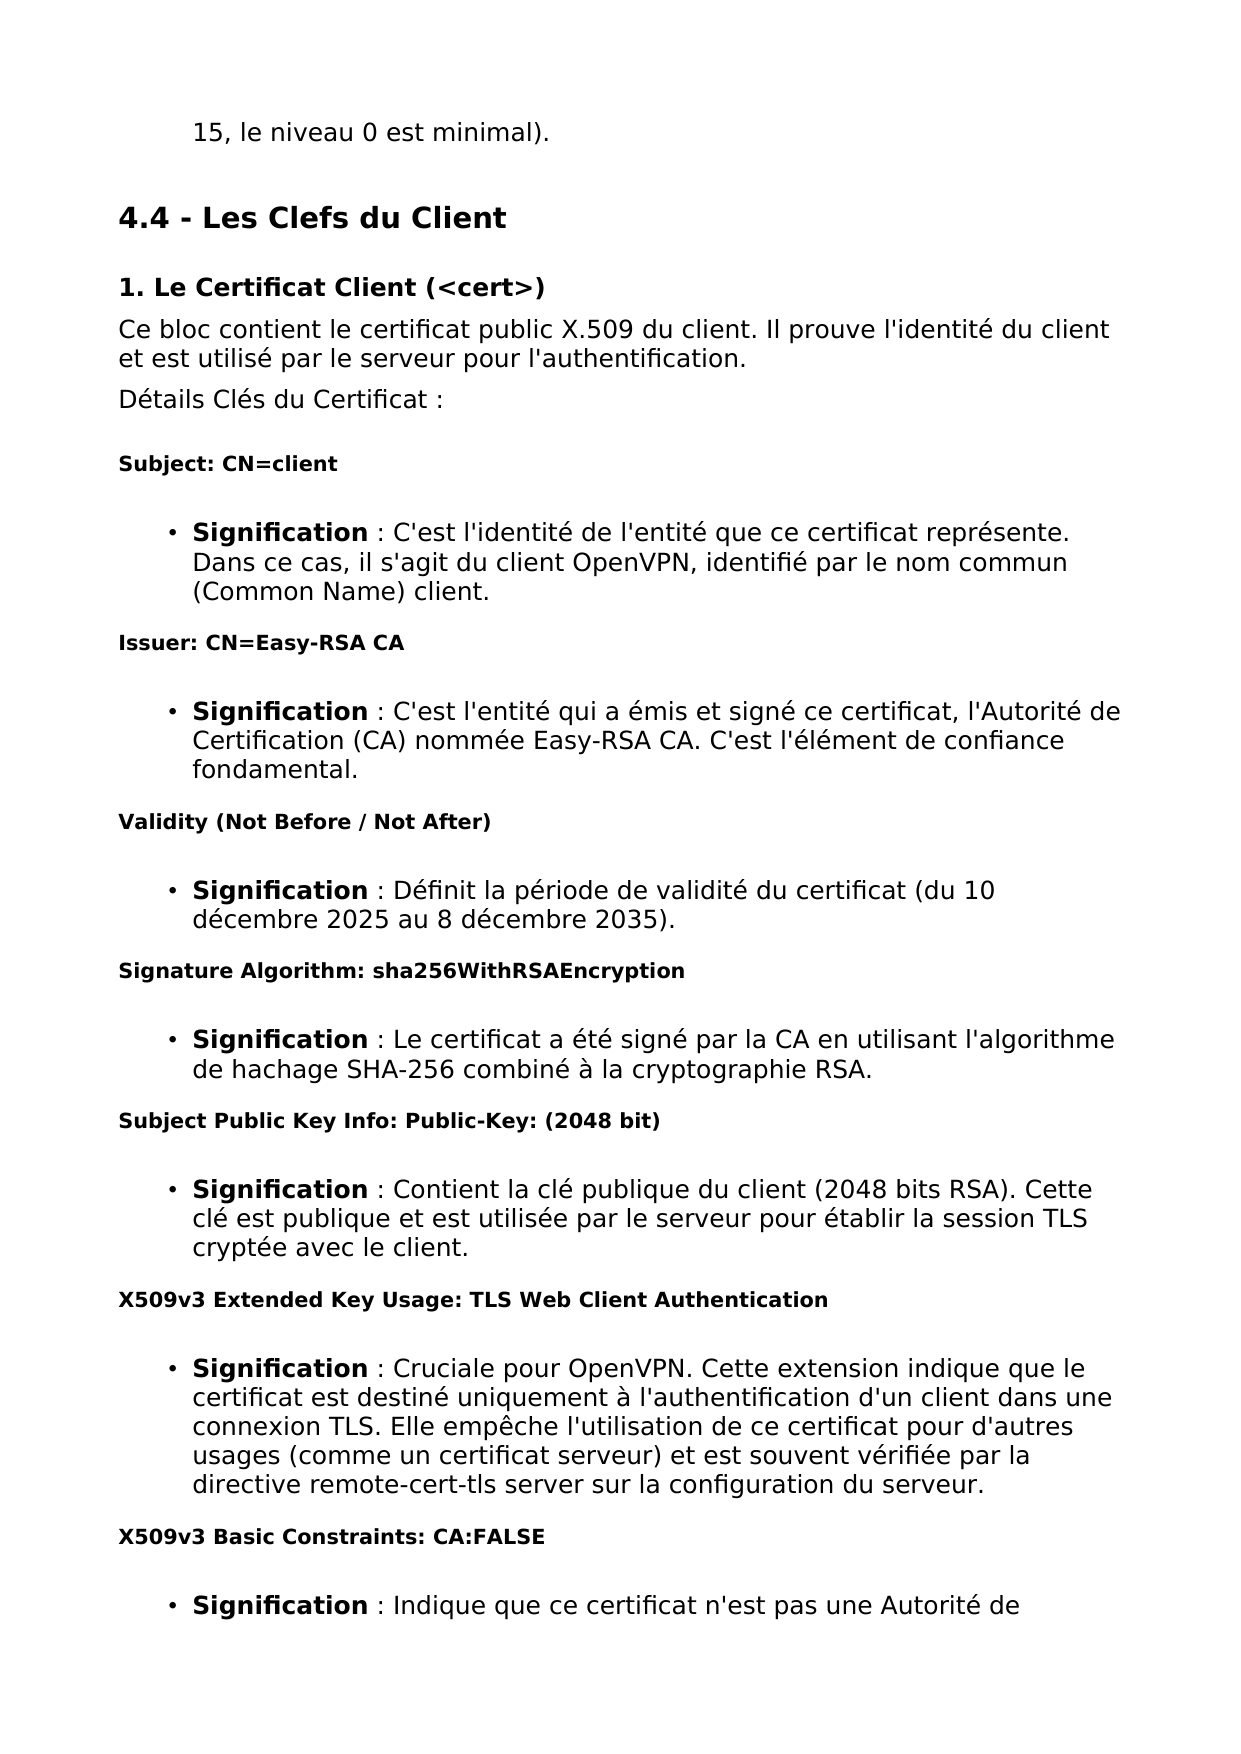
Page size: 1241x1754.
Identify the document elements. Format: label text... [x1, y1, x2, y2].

subtitle X509v3 Extended Key Usage: TLS Web Client Authentication [118, 1288, 1122, 1312]
list Signification : Indique que ce certificat n'est pas une Autorité de [177, 1591, 1122, 1620]
text Détails Clés du Certificat : [118, 386, 1122, 415]
list Signification : Le certificat a été signé par la CA en utilisant l'algorithme de hachage SHA-256 combiné à la cryptographie RSA. [177, 1026, 1122, 1084]
subtitle Subject Public Key Info: Public-Key: (2048 bit) [118, 1109, 1122, 1133]
text Ce bloc contient le certificat public X.509 du client. Il prouve l'identité du client et est utilisé par le serveur pour l'authentification. [118, 315, 1122, 373]
subtitle 1. Le Certificat Client (<cert>) [118, 273, 1122, 302]
list Signification : Définit la période de validité du certificat (du 10 décembre 2025 au 8 décembre 2035). [177, 876, 1122, 934]
list 15, le niveau 0 est minimal). [177, 118, 1122, 147]
subtitle X509v3 Basic Constraints: CA:FALSE [118, 1525, 1122, 1549]
list Signification : Contient la clé publique du client (2048 bits RSA). Cette clé est publique et est utilisée par le serveur pour établir la session TLS cryptée avec le client. [177, 1175, 1122, 1263]
list Signification : C'est l'entité qui a émis et signé ce certificat, l'Autorité de Certification (CA) nommée Easy-RSA CA. C'est l'élément de confiance fondamental. [177, 697, 1122, 785]
list Signification : C'est l'identité de l'entité que ce certificat représente. Dans ce cas, il s'agit du client OpenVPN, identifié par le nom commun (Common Name) client. [177, 519, 1122, 606]
subtitle 4.4 - Les Clefs du Client [118, 202, 1122, 236]
subtitle Validity (Not Before / Not After) [118, 810, 1122, 834]
subtitle Issuer: CN=Easy-RSA CA [118, 631, 1122, 655]
subtitle Subject: CN=client [118, 452, 1122, 477]
subtitle Signature Algorithm: sha256WithRSAEncryption [118, 959, 1122, 984]
list Signification : Cruciale pour OpenVPN. Cette extension indique que le certificat est destiné uniquement à l'authentification d'un client dans une connexion TLS. Elle empêche l'utilisation de ce certificat pour d'autres usages (comme un certificat serveur) et est souvent vérifiée par la directive remote-cert-tls server sur la configuration du serveur. [177, 1354, 1122, 1500]
